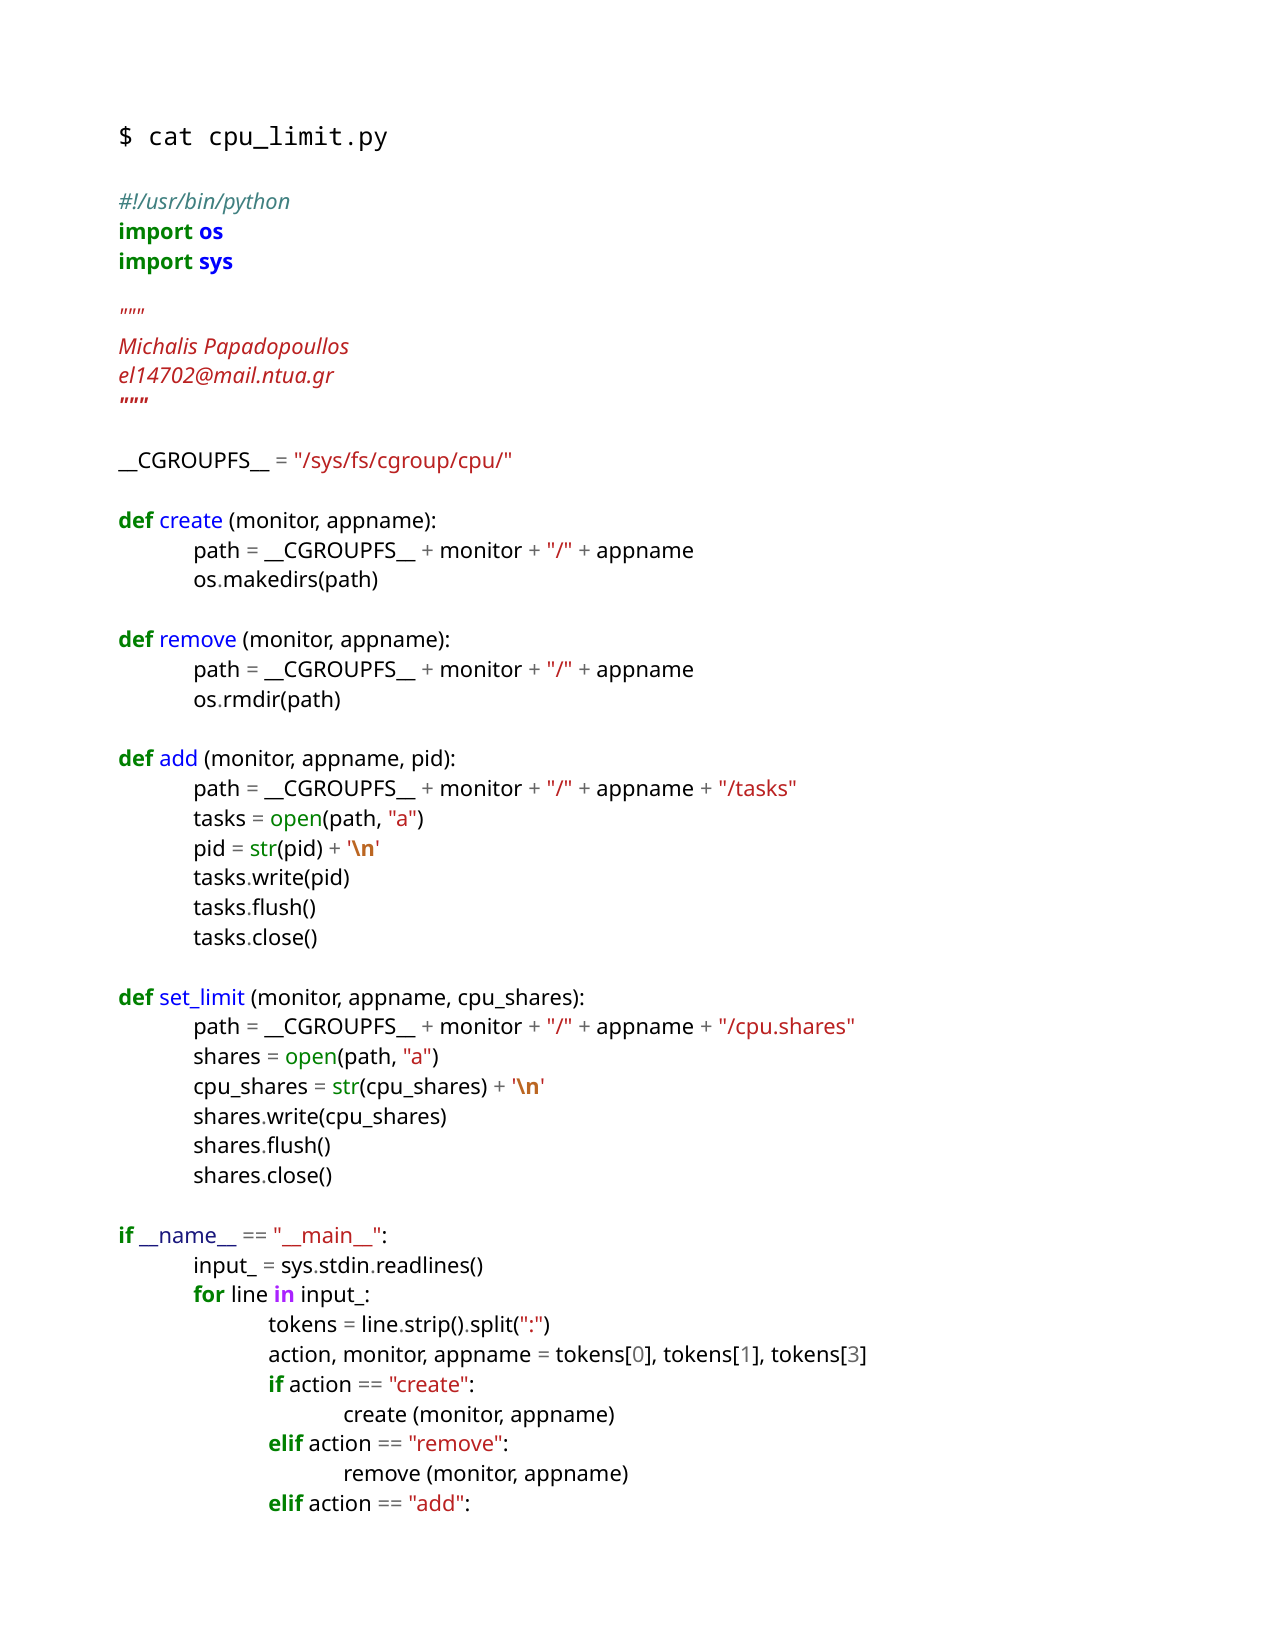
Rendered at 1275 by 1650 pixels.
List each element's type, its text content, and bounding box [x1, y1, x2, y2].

text if action == "create": [118, 1369, 1157, 1398]
text action, monitor, appname = tokens[0], tokens[1], tokens[3] [118, 1339, 1157, 1369]
text path = __CGROUPFS__ + monitor + "/" + appname + "/tasks" [118, 773, 1157, 803]
text for line in input_: [118, 1279, 1157, 1309]
text create (monitor, appname) [118, 1398, 1157, 1428]
text def remove (monitor, appname): [118, 624, 1157, 654]
text remove (monitor, appname) [118, 1458, 1157, 1488]
text shares.write(cpu_shares) [118, 1101, 1157, 1130]
text __CGROUPFS__ = "/sys/fs/cgroup/cpu/" [118, 445, 1157, 475]
text tokens = line.strip().split(":") [118, 1309, 1157, 1339]
text os.makedirs(path) [118, 564, 1157, 594]
text tasks.flush() [118, 892, 1157, 922]
text tasks.write(pid) [118, 862, 1157, 892]
text Michalis Papadopoullos [118, 331, 1157, 360]
text def add (monitor, appname, pid): [118, 743, 1157, 773]
text elif action == "add": [118, 1488, 1157, 1518]
text $ cat cpu_limit.py [118, 118, 1157, 152]
text path = __CGROUPFS__ + monitor + "/" + appname + "/cpu.shares" [118, 1011, 1157, 1041]
text el14702@mail.ntua.gr [118, 360, 1157, 390]
text tasks = open(path, "a") [118, 803, 1157, 832]
text cpu_shares = str(cpu_shares) + '\n' [118, 1071, 1157, 1101]
text path = __CGROUPFS__ + monitor + "/" + appname [118, 534, 1157, 564]
text input_ = sys.stdin.readlines() [118, 1249, 1157, 1279]
text """ [118, 390, 1157, 420]
text import sys [118, 246, 1157, 276]
text path = __CGROUPFS__ + monitor + "/" + appname [118, 654, 1157, 683]
text shares = open(path, "a") [118, 1041, 1157, 1071]
text def set_limit (monitor, appname, cpu_shares): [118, 981, 1157, 1011]
text #!/usr/bin/python [118, 186, 1157, 216]
text def create (monitor, appname): [118, 505, 1157, 534]
text shares.close() [118, 1160, 1157, 1190]
text import os [118, 216, 1157, 246]
text os.rmdir(path) [118, 683, 1157, 713]
text elif action == "remove": [118, 1428, 1157, 1458]
text pid = str(pid) + '\n' [118, 832, 1157, 862]
text tasks.close() [118, 922, 1157, 952]
text shares.flush() [118, 1130, 1157, 1160]
text if __name__ == "__main__": [118, 1220, 1157, 1249]
text """ [118, 301, 1157, 331]
